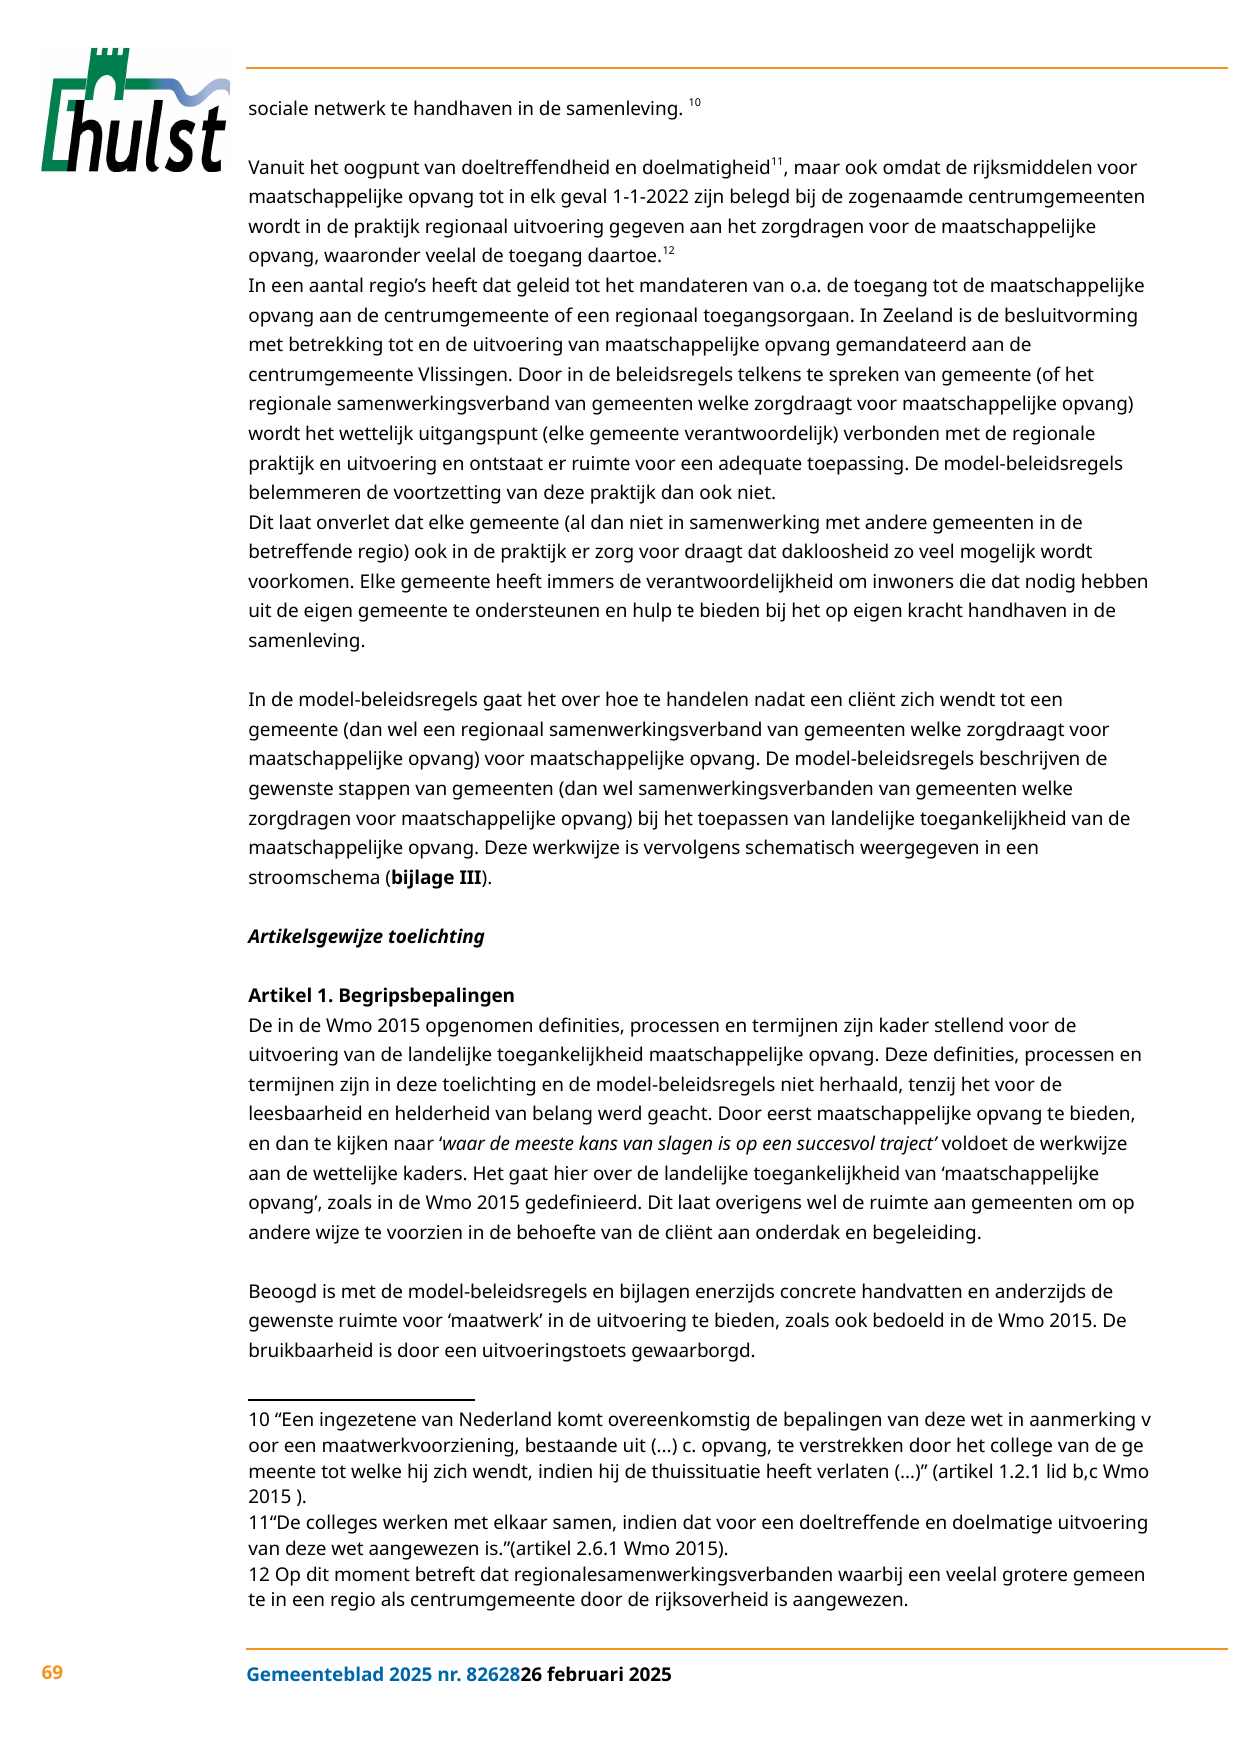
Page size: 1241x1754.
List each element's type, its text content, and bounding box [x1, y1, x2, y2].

text Artikelsgewijze toelichting [248, 923, 1152, 949]
text Vanuit het oogpunt van doeltreffendheid en doelmatigheid, maar ook omdat de rijksmiddelen voor maatschappelijke opvang tot in elk geval 1-1-2022 zijn belegd bij de zogenaamde centrumgemeenten wordt in de praktijk regionaal uitvoering gegeven aan het zorgdragen voor de maatschappelijke opvang, waaronder veelal de toegang daartoe. [248, 154, 1152, 268]
text “De colleges werken met elkaar samen, indien dat voor een doeltreffende en doelmatige uitvoering van deze wet aangewezen is.”(artikel 2.6.1 Wmo 2015). [248, 1509, 1152, 1561]
text De in de Wmo 2015 opgenomen definities, processen en termijnen zijn kader stellend voor de uitvoering van de landelijke toegankelijkheid maatschappelijke opvang. Deze definities, processen en termijnen zijn in deze toelichting en de model-beleidsregels niet herhaald, tenzij het voor de leesbaarheid en helderheid van belang werd geacht. Door eerst maatschappelijke opvang te bieden, en dan te kijken naar ‘waar de meeste kans van slagen is op een succesvol traject’ voldoet de werkwijze aan de wettelijke kaders. Het gaat hier over de landelijke toegankelijkheid van ‘maatschappelijke opvang’, zoals in de Wmo 2015 gedefinieerd. Dit laat overigens wel de ruimte aan gemeenten om op andere wijze te voorzien in de behoefte van de cliënt aan onderdak en begeleiding. [248, 1012, 1152, 1245]
picture [41, 47, 231, 172]
text In de model-beleidsregels gaat het over hoe te handelen nadat een cliënt zich wendt tot een gemeente (dan wel een regionaal samenwerkingsverband van gemeenten welke zorgdraagt voor maatschappelijke opvang) voor maatschappelijke opvang. De model-beleidsregels beschrijven de gewenste stappen van gemeenten (dan wel samenwerkingsverbanden van gemeenten welke zorgdragen voor maatschappelijke opvang) bij het toepassen van landelijke toegankelijkheid van de maatschappelijke opvang. Deze werkwijze is vervolgens schematisch weergegeven in een stroomschema (bijlage III). [248, 686, 1152, 890]
text Op dit moment betreft dat regionalesamenwerkingsverbanden waarbij een veelal grotere gemeente in een regio als centrumgemeente door de rijksoverheid is aangewezen. [248, 1561, 1152, 1612]
text Dit laat onverlet dat elke gemeente (al dan niet in samenwerking met andere gemeenten in de betreffende regio) ook in de praktijk er zorg voor draagt dat dakloosheid zo veel mogelijk wordt voorkomen. Elke gemeente heeft immers de verantwoordelijkheid om inwoners die dat nodig hebben uit de eigen gemeente te ondersteunen en hulp te bieden bij het op eigen kracht handhaven in de samenleving. [248, 509, 1152, 653]
text “Een ingezetene van Nederland komt overeenkomstig de bepalingen van deze wet in aanmerking voor een maatwerkvoorziening, bestaande uit (...) c. opvang, te verstrekken door het college van de gemeente tot welke hij zich wendt, indien hij de thuissituatie heeft verlaten (…)” (artikel 1.2.1 lid b,c Wmo 2015 ). [248, 1406, 1152, 1509]
text Beoogd is met de model-beleidsregels en bijlagen enerzijds concrete handvatten en anderzijds de gewenste ruimte voor ‘maatwerk’ in de uitvoering te bieden, zoals ook bedoeld in de Wmo 2015. De bruikbaarheid is door een uitvoeringstoets gewaarborgd. [248, 1278, 1152, 1363]
text sociale netwerk te handhaven in de samenleving. [248, 95, 1152, 121]
text Artikel 1. Begripsbepalingen [248, 982, 1152, 1008]
text In een aantal regio’s heeft dat geleid tot het mandateren van o.a. de toegang tot de maatschappelijke opvang aan de centrumgemeente of een regionaal toegangsorgaan. In Zeeland is de besluitvorming met betrekking tot en de uitvoering van maatschappelijke opvang gemandateerd aan de centrumgemeente Vlissingen. Door in de beleidsregels telkens te spreken van gemeente (of het regionale samenwerkingsverband van gemeenten welke zorgdraagt voor maatschappelijke opvang) wordt het wettelijk uitgangspunt (elke gemeente verantwoordelijk) verbonden met de regionale praktijk en uitvoering en ontstaat er ruimte voor een adequate toepassing. De model-beleidsregels belemmeren de voortzetting van deze praktijk dan ook niet. [248, 272, 1152, 505]
